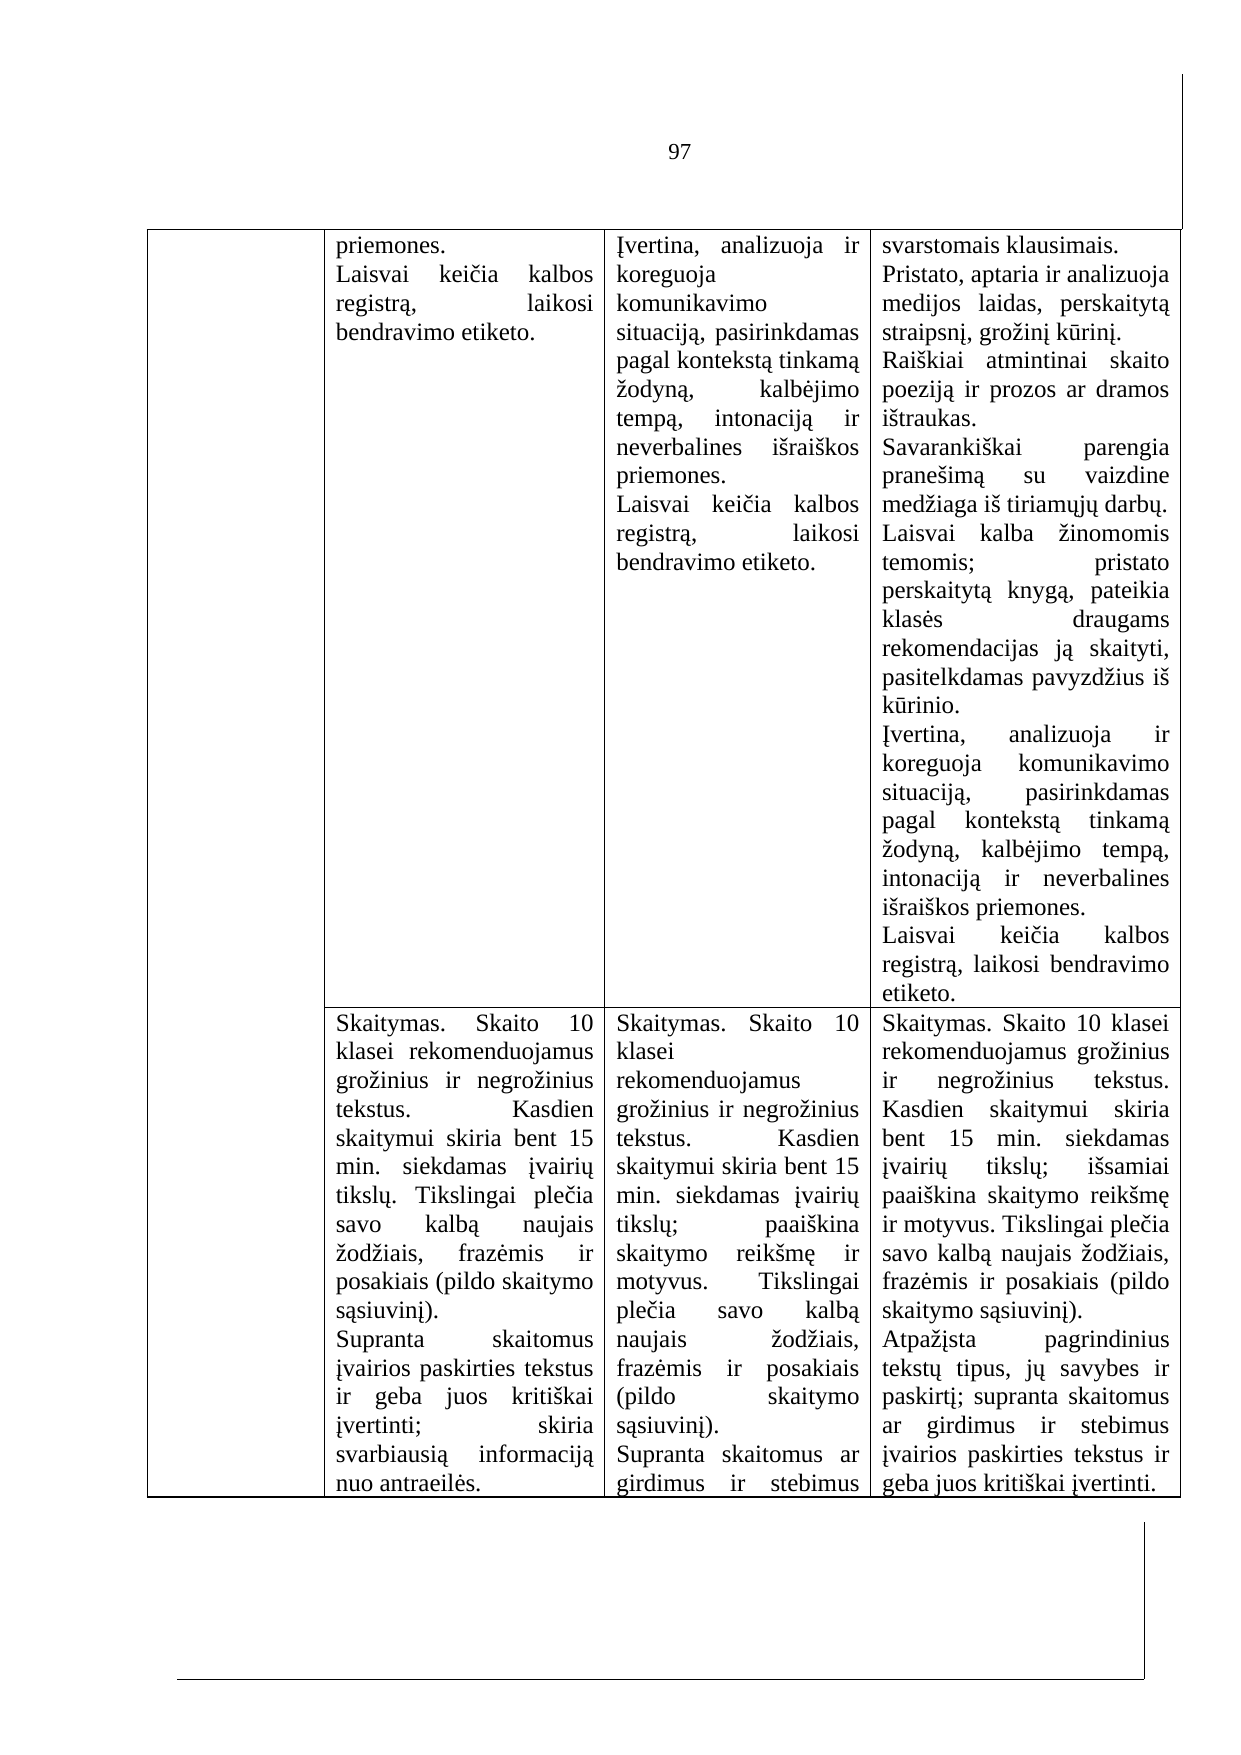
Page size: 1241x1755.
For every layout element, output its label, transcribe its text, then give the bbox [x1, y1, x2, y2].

table_cell priemones. Laisvai keičia kalbos registrą, laikosi bendravimo etiketo. [325, 230, 604, 1007]
table_cell Skaitymas. Skaito 10 klasei rekomenduojamus grožinius ir negrožinius tekstus. Kasdien skaitymui skiria bent 15 min. siekdamas įvairių tikslų. Tikslingai plečia savo kalbą naujais žodžiais, frazėmis ir posakiais (pildo skaitymo sąsiuvinį). Supranta skaitomus įvairios paskirties tekstus ir geba juos kritiškai įvertinti; skiria svarbiausią informaciją nuo antraeilės. [325, 1008, 604, 1496]
table_cell Skaitymas. Skaito 10 klasei rekomenduojamus grožinius ir negrožinius tekstus. Kasdien skaitymui skiria bent 15 min. siekdamas įvairių tikslų; paaiškina skaitymo reikšmę ir motyvus. Tikslingai plečia savo kalbą naujais žodžiais, frazėmis ir posakiais (pildo skaitymo sąsiuvinį). Supranta skaitomus ar girdimus ir stebimus [605, 1008, 870, 1496]
table_cell svarstomais klausimais. Pristato, aptaria ir analizuoja medijos laidas, perskaitytą straipsnį, grožinį kūrinį. Raiškiai atmintinai skaito poeziją ir prozos ar dramos ištraukas. Savarankiškai parengia pranešimą su vaizdine medžiaga iš tiriamųjų darbų. Laisvai kalba žinomomis temomis; pristato perskaitytą knygą, pateikia klasės draugams rekomendacijas ją skaityti, pasitelkdamas pavyzdžius iš kūrinio. Įvertina, analizuoja ir koreguoja komunikavimo situaciją, pasirinkdamas pagal kontekstą tinkamą žodyną, kalbėjimo tempą, intonaciją ir neverbalines išraiškos priemones. Laisvai keičia kalbos registrą, laikosi bendravimo etiketo. [871, 230, 1180, 1007]
table_cell Įvertina, analizuoja ir koreguoja komunikavimo situaciją, pasirinkdamas pagal kontekstą tinkamą žodyną, kalbėjimo tempą, intonaciją ir neverbalines išraiškos priemones. Laisvai keičia kalbos registrą, laikosi bendravimo etiketo. [605, 230, 870, 1007]
table_cell Skaitymas. Skaito 10 klasei rekomenduojamus grožinius ir negrožinius tekstus. Kasdien skaitymui skiria bent 15 min. siekdamas įvairių tikslų; išsamiai paaiškina skaitymo reikšmę ir motyvus. Tikslingai plečia savo kalbą naujais žodžiais, frazėmis ir posakiais (pildo skaitymo sąsiuvinį). Atpažįsta pagrindinius tekstų tipus, jų savybes ir paskirtį; supranta skaitomus ar girdimus ir stebimus įvairios paskirties tekstus ir geba juos kritiškai įvertinti. [871, 1008, 1180, 1496]
table_cell [148, 230, 324, 1496]
